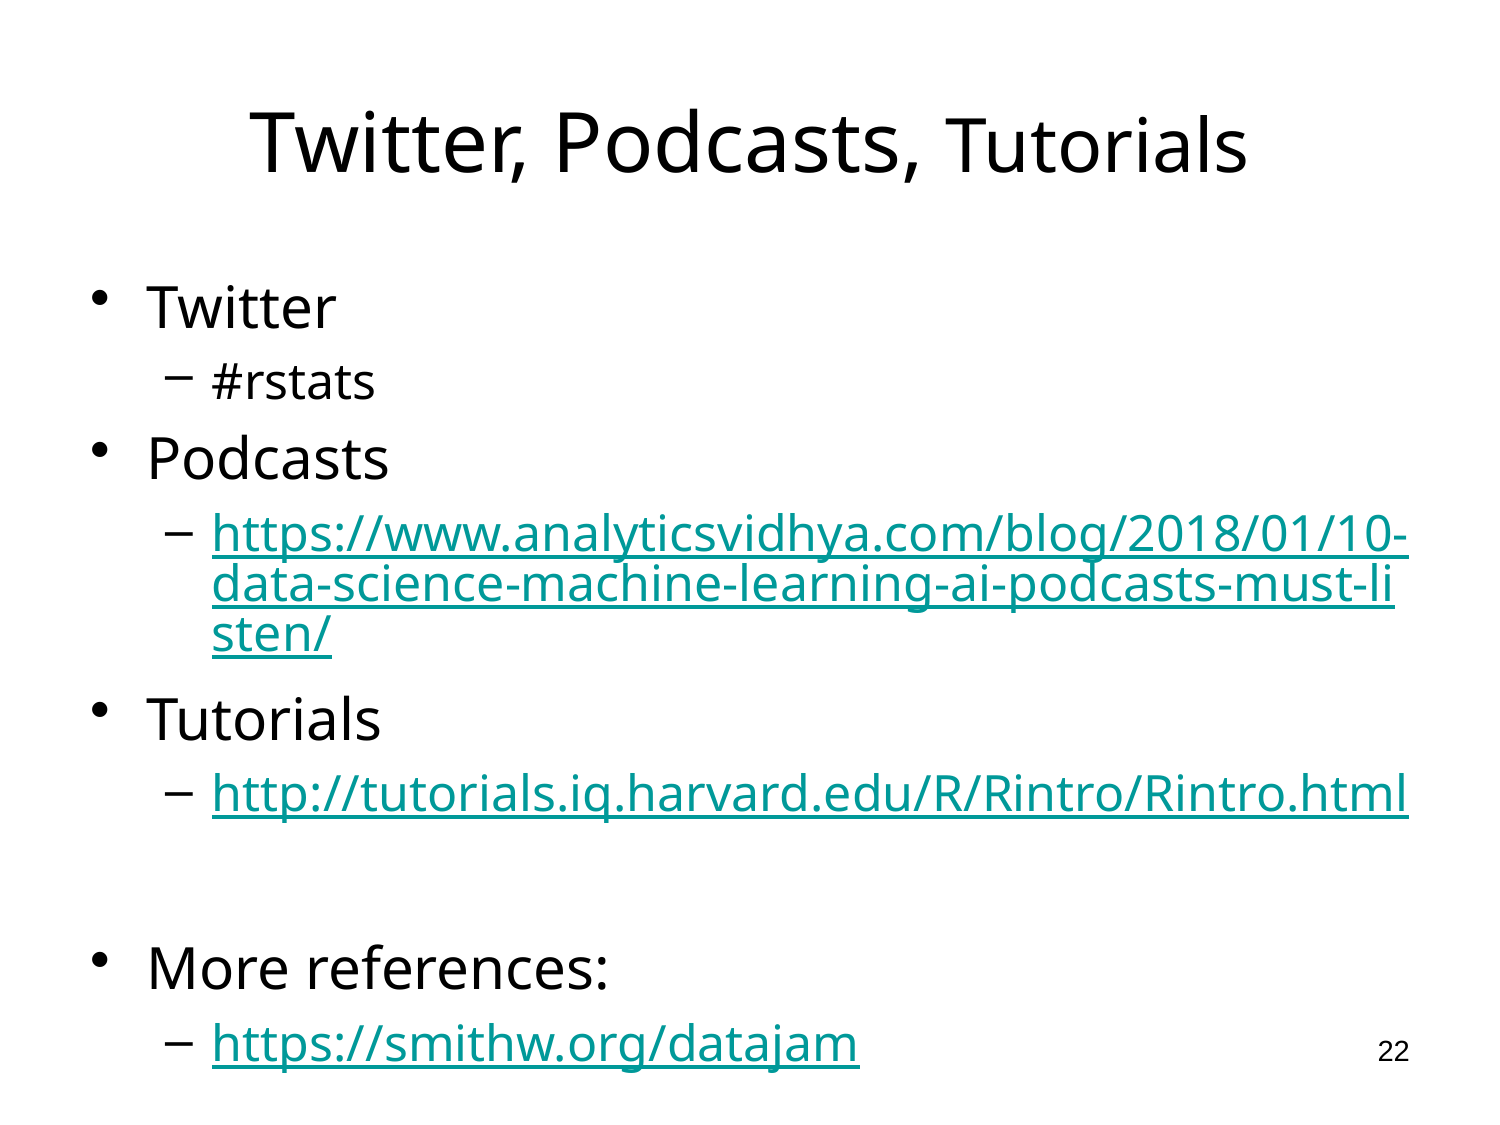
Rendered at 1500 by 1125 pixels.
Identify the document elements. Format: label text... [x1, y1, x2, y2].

list Twitter #rstats Podcasts https://www.analyticsvidhya.com/blog/2018/01/10-data-science-machine-learning-ai-podcasts-must-listen/ Tutorials http://tutorials.iq.harvard.edu/R/Rintro/Rintro.html More references: https://smithw.org/datajam [75, 262, 1425, 1005]
slide_number [1074, 1024, 1425, 1103]
title Twitter, Podcasts, Tutorials [75, 45, 1425, 233]
